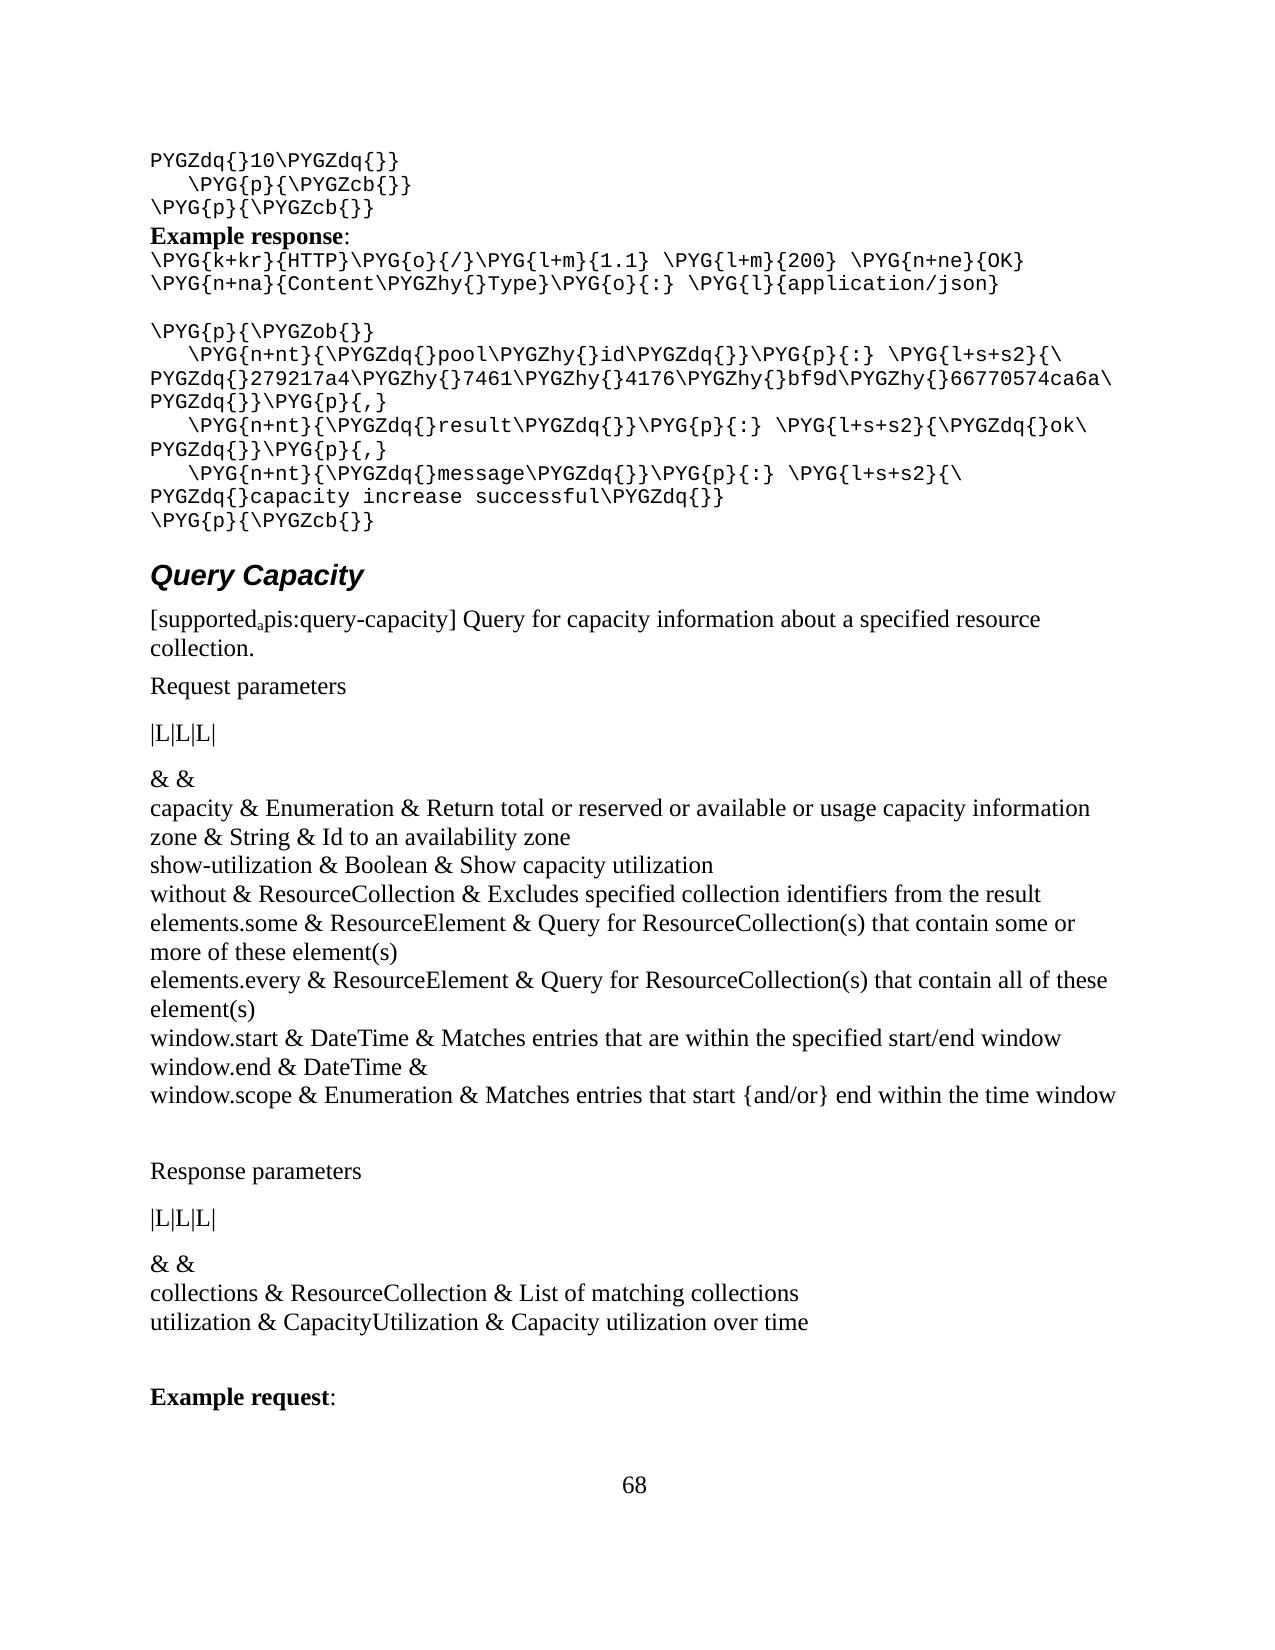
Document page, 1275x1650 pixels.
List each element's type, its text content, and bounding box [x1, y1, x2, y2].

text \PYG{p}{\PYGZob{}} [150, 321, 1125, 344]
text \PYG{p}{\PYGZcb{}} [150, 510, 1125, 533]
text \PYG{n+nt}{\PYGZdq{}result\PYGZdq{}}\PYG{p}{:} \PYG{l+s+s2}{\PYGZdq{}ok\PYGZdq{}}\PYG{p}{,} [150, 415, 1125, 462]
text [supportedapis:query-capacity] Query for capacity information about a specified resource collection. [150, 604, 1125, 662]
text \PYG{k+kr}{HTTP}\PYG{o}{/}\PYG{l+m}{1.1} \PYG{l+m}{200} \PYG{n+ne}{OK} [150, 250, 1125, 273]
text \PYG{n+nt}{\PYGZdq{}pool\PYGZhy{}id\PYGZdq{}}\PYG{p}{:} \PYG{l+s+s2}{\PYGZdq{}279217a4\PYGZhy{}7461\PYGZhy{}4176\PYGZhy{}bf9d\PYGZhy{}66770574ca6a\PYGZdq{}}\PYG{p}{,} [150, 344, 1125, 415]
text \PYG{p}{\PYGZcb{}} [150, 197, 1125, 221]
text \PYG{p}{\PYGZcb{}} [150, 174, 1125, 197]
subtitle Query Capacity [150, 558, 1125, 592]
text |L|L|L| [150, 1203, 1125, 1231]
text |L|L|L| [150, 718, 1125, 746]
text & & capacity & Enumeration & Return total or reserved or available or usage capacity information zone & String & Id to an availability zone show-utilization & Boolean & Show capacity utilization without & ResourceCollection & Excludes specified collection identifiers from the result elements.some & ResourceElement & Query for ResourceCollection(s) that contain some or more of these element(s) elements.every & ResourceElement & Query for ResourceCollection(s) that contain all of these element(s) window.start & DateTime & Matches entries that are within the specified start/end window window.end & DateTime & window.scope & Enumeration & Matches entries that start {and/or} end within the time window [150, 764, 1125, 1138]
text Example request: [150, 1382, 1125, 1411]
text & & collections & ResourceCollection & List of matching collections utilization & CapacityUtilization & Capacity utilization over time [150, 1249, 1125, 1364]
text PYGZdq{}10\PYGZdq{}} [150, 150, 1125, 174]
text Response parameters [150, 1156, 1125, 1185]
text \PYG{n+nt}{\PYGZdq{}message\PYGZdq{}}\PYG{p}{:} \PYG{l+s+s2}{\PYGZdq{}capacity increase successful\PYGZdq{}} [150, 462, 1125, 510]
text Request parameters [150, 671, 1125, 700]
text \PYG{n+na}{Content\PYGZhy{}Type}\PYG{o}{:} \PYG{l}{application/json} [150, 273, 1125, 297]
text Example response: [150, 221, 1125, 250]
